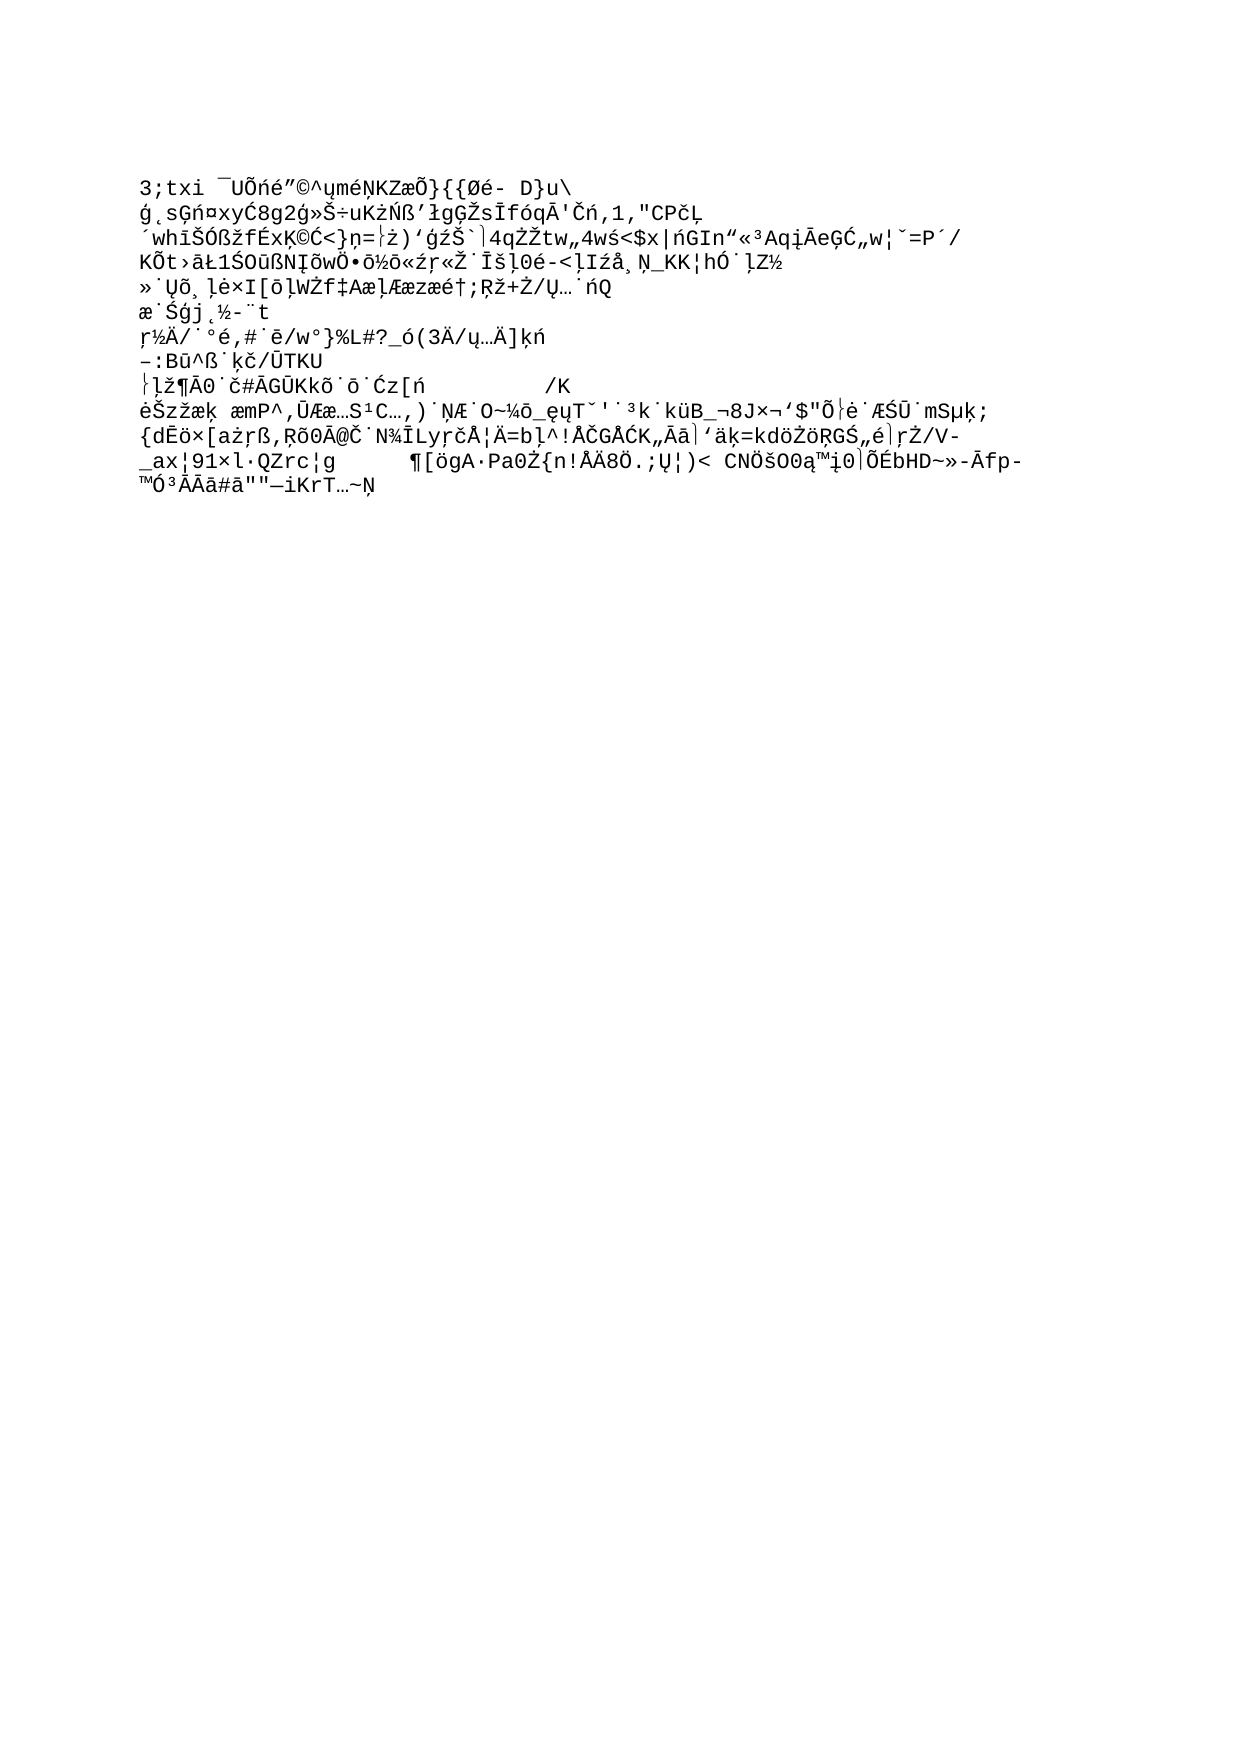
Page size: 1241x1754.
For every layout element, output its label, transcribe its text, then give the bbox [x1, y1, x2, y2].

text ŗ½Ä/˙°é‚#˙ē/w°}%L#?_ó(3Ä/ų…Ä]ķń –:Bū^ß˙ķč/ŪTKU ļž¶Ā0˙č#ĀGŪKkõ­˙ō˙Ćz[ń /K ėŠzžæķ æmP^‚ŪÆæ…S¹C…‚)˙ŅÆ˙O~¼ō_ęųTˇ'˙³k˙küB_¬8J×¬‘$"Õė˙ÆŚŪ˙mSµķ;{dĒö×[ażŗß‚Ŗõ0Ā@Č˙N¾ĪLyŗčÅ­¦Ä=bļ^!ÅČGÅĆK„Āā‘äķ=kdöŻöŖG­Ś„éŗŻ/V­_ax¦91×l·QZrc¦g ¶[ögA·Pa0Ż{n!ÅÄ8Ö.;Ų¦)< CNÖšO0ą™į0ÕÉbHD~»-Āfp­™Ó³ĀĀā#ā""—iKrT…~Ņ [139, 326, 1101, 499]
text æ˙Śģj˛½-¨t [139, 301, 1101, 326]
text 3;txi ¯UÕńé”©^ųméŅKZæÕ}{{Øé- D}u\ģ˛sĢń¤xyĆ8g2ģ»Š÷uKżŃß’łgĢŽsĪfóqĀ'Čń‚1‚"CPčĻ´whīŠÓßžfÉxĶ©Ć<}ņ=ż)‘ģźŠ`4qŻŽtw„4wś<$x|ńGIn“«³AqįĀeĢĆ„w¦ˇ=P´/KÕt›āŁ1ŚOūßNĮõwÖ•ō½ō«źŗ«Ž˙Īšļ0é‑<ļIźå¸Ņ_KK¦hÓ˙ļZ½ »˙Ųõ­¸ļė×I[ōļWŻf‡AæļÆæzæé†;Ŗž+Ż/Ų…˙ńQ [139, 177, 1101, 301]
